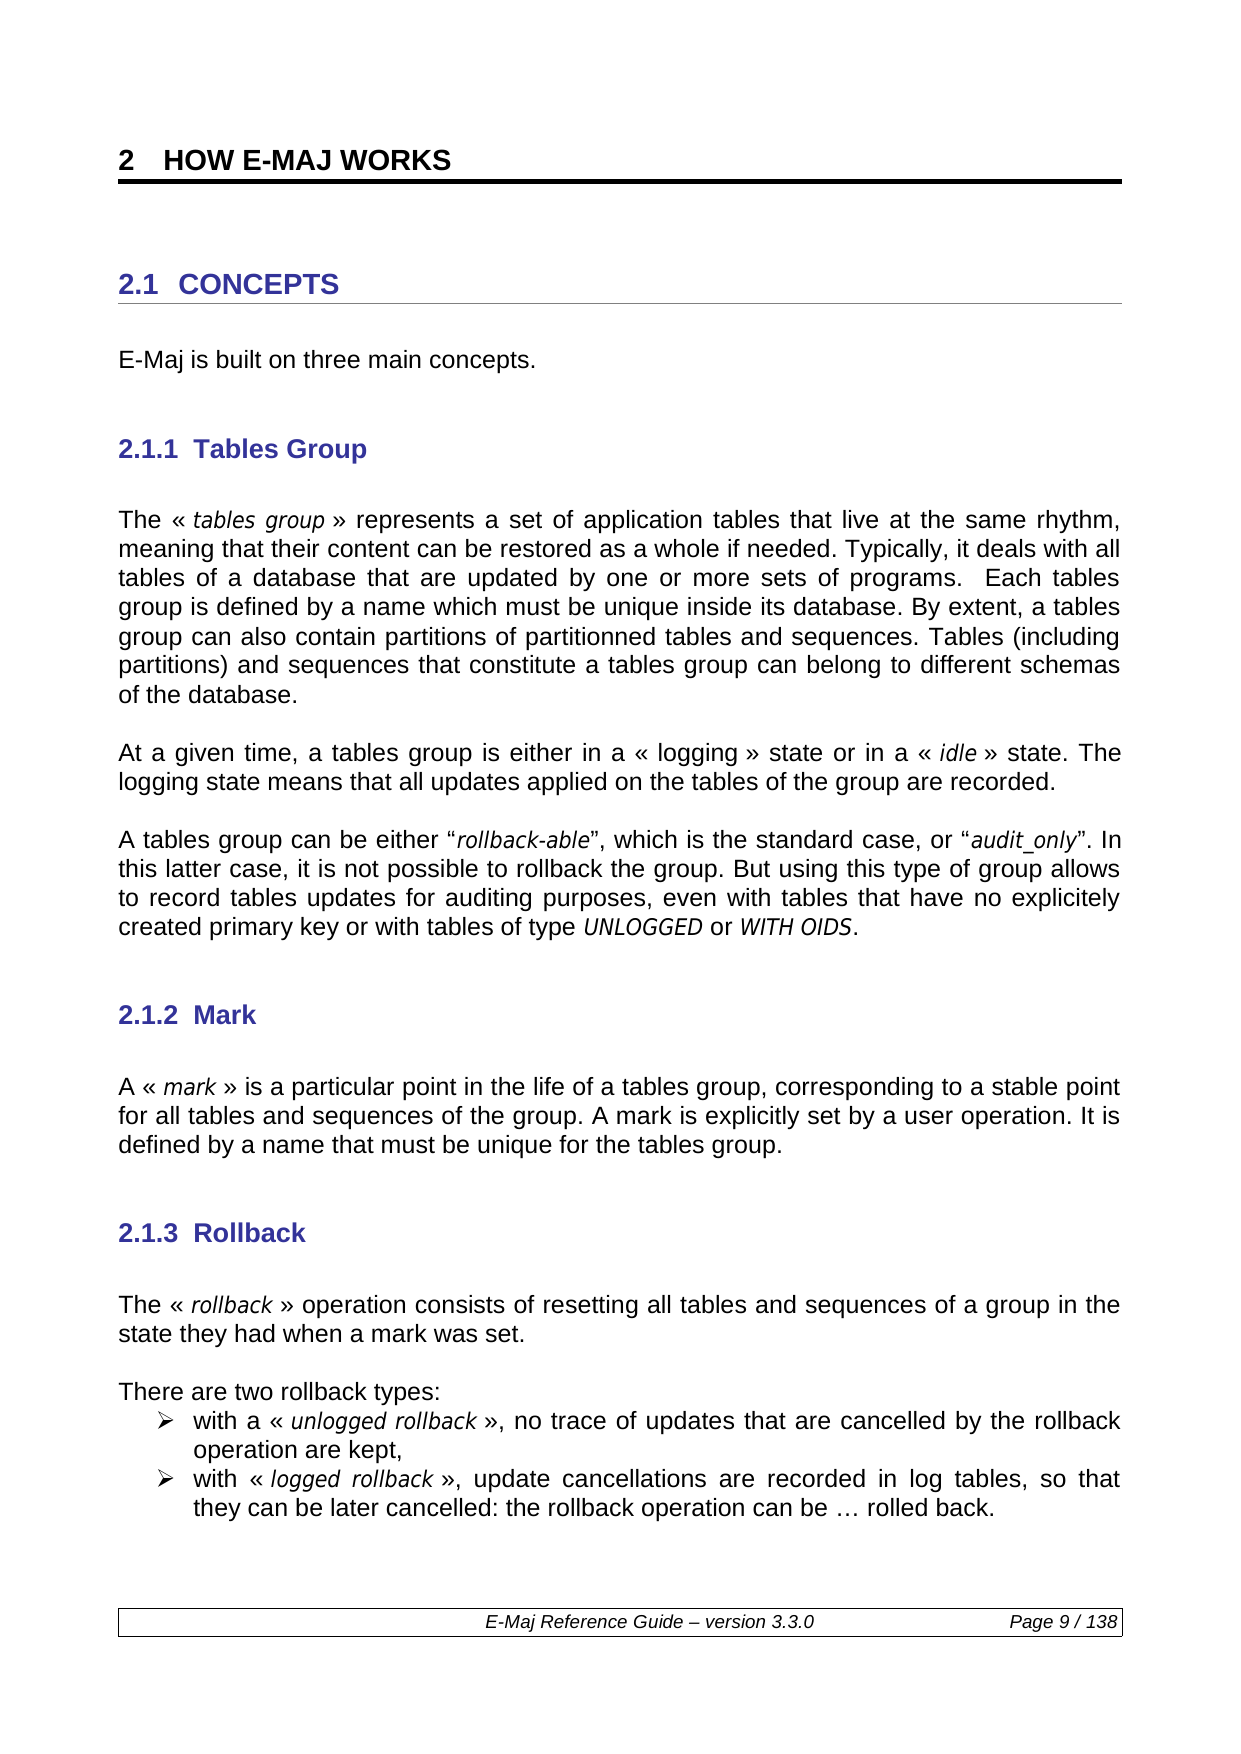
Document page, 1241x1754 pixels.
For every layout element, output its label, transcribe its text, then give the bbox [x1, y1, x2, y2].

subtitle How E-Maj works [118, 143, 1122, 179]
text There are two rollback types: [118, 1377, 1122, 1406]
subtitle Rollback [118, 1217, 1122, 1248]
list with « logged rollback », update cancellations are recorded in log tables, so that they can be later cancelled: the rollback operation can be … rolled back. [156, 1464, 1122, 1522]
text A « mark » is a particular point in the life of a tables group, corresponding to a stable point for all tables and sequences of the group. A mark is explicitly set by a user operation. It is defined by a name that must be unique for the tables group. [118, 1072, 1122, 1159]
subtitle Tables Group [118, 432, 1122, 463]
text E-Maj is built on three main concepts. [118, 345, 1122, 374]
text The « tables group » represents a set of application tables that live at the same rhythm, meaning that their content can be restored as a whole if needed. Typically, it deals with all tables of a database that are updated by one or more sets of programs. Each tables group is defined by a name which must be unique inside its database. By extent, a tables group can also contain partitions of partitionned tables and sequences. Tables (including partitions) and sequences that constitute a tables group can belong to different schemas of the database. [118, 505, 1122, 708]
text At a given time, a tables group is either in a « logging » state or in a « idle » state. The logging state means that all updates applied on the tables of the group are recorded. [118, 738, 1122, 796]
subtitle Mark [118, 999, 1122, 1030]
list with a « unlogged rollback », no trace of updates that are cancelled by the rollback operation are kept, [156, 1406, 1122, 1464]
text A tables group can be either “rollback-able”, which is the standard case, or “audit_only”. In this latter case, it is not possible to rollback the group. But using this type of group allows to record tables updates for auditing purposes, even with tables that have no explicitely created primary key or with tables of type UNLOGGED or WITH OIDS. [118, 825, 1122, 941]
text The « rollback » operation consists of resetting all tables and sequences of a group in the state they had when a mark was set. [118, 1290, 1122, 1348]
subtitle Concepts [118, 267, 1122, 303]
